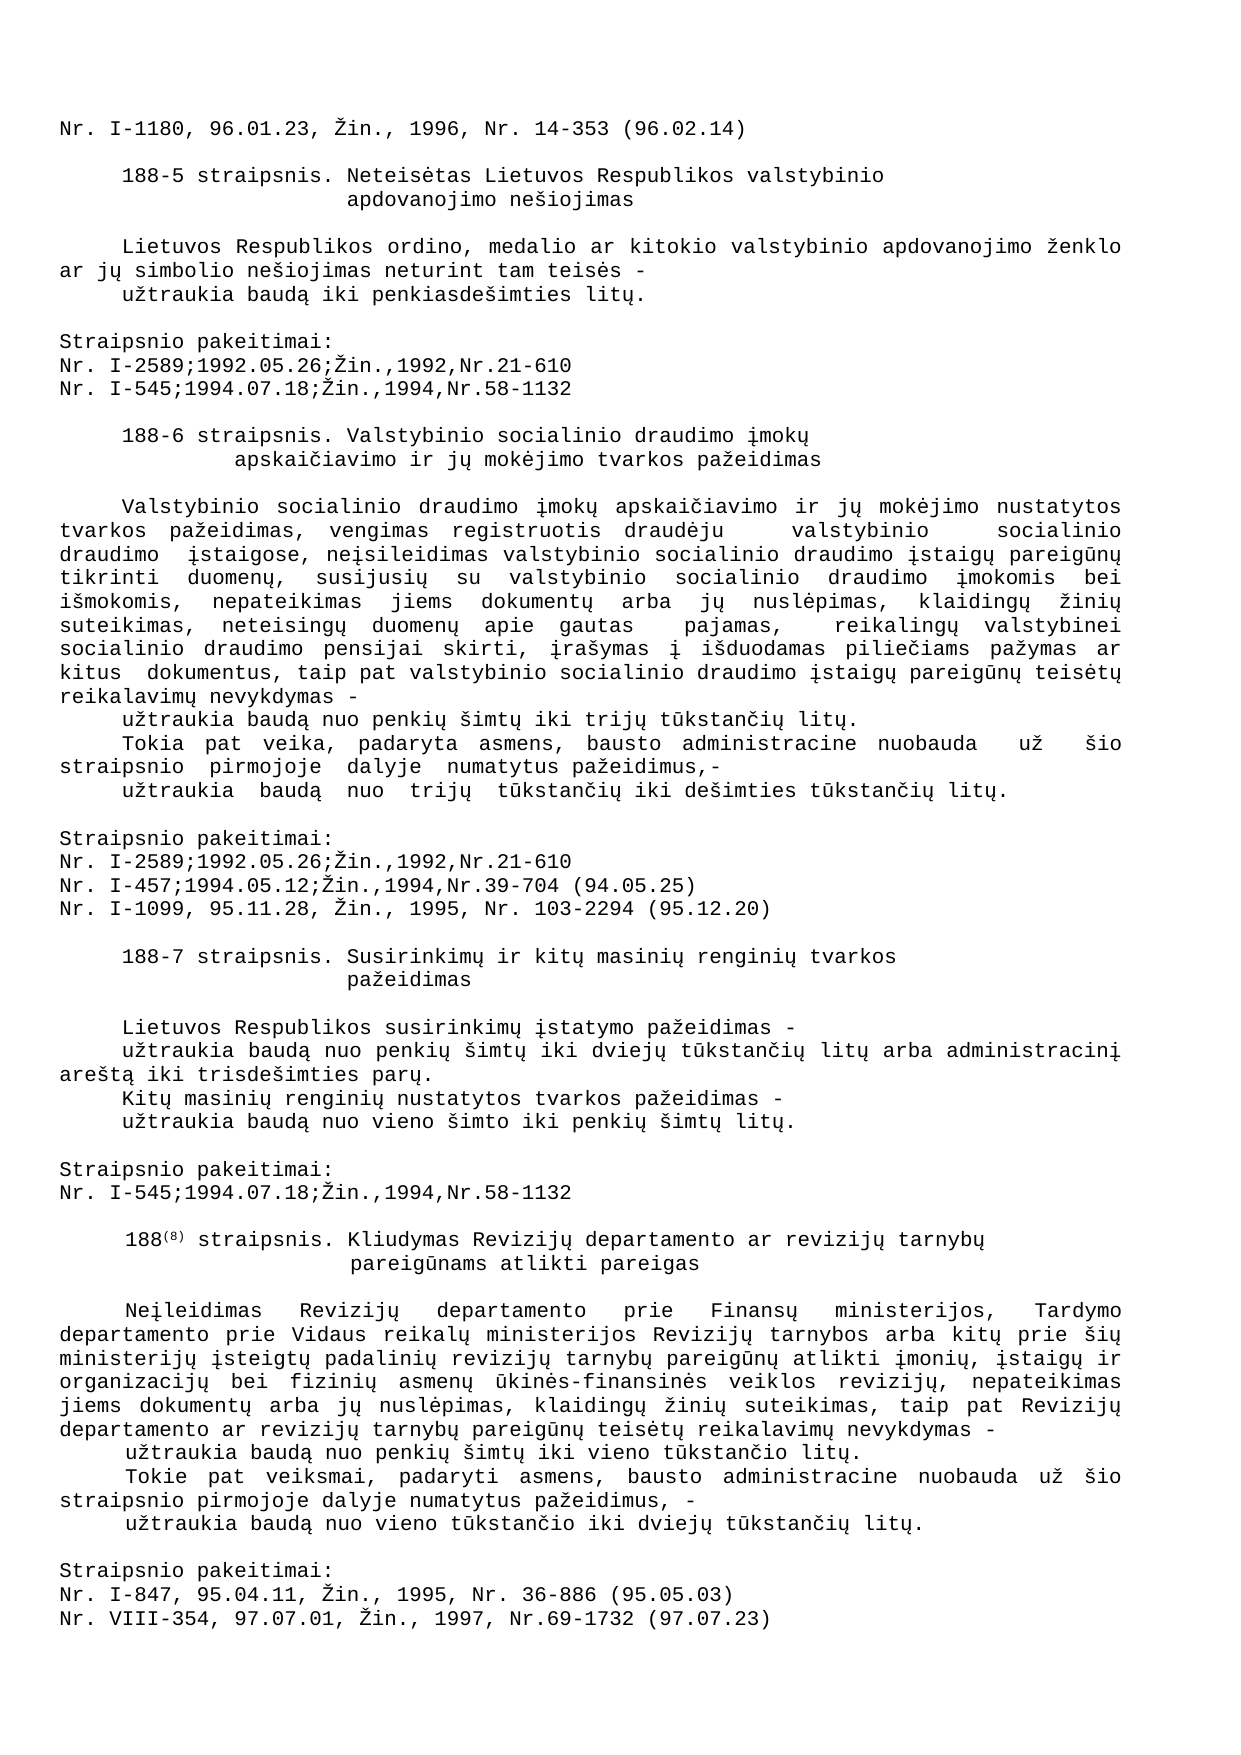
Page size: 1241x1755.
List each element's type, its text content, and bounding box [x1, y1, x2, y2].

text Nr. VIII-354, 97.07.01, Žin., 1997, Nr.69-1732 (97.07.23) [59, 1608, 1122, 1631]
text užtraukia baudą nuo vieno tūkstančio iki dviejų tūkstančių litų. [59, 1513, 1122, 1537]
text Straipsnio pakeitimai: [59, 1561, 1122, 1584]
text Nr. I-545;1994.07.18;Žin.,1994,Nr.58-1132 [59, 378, 1122, 402]
text apskaičiavimo ir jų mokėjimo tvarkos pažeidimas [59, 449, 1122, 473]
text pažeidimas [59, 969, 1122, 993]
text Straipsnio pakeitimai: [59, 827, 1122, 851]
text Nr. I-1099, 95.11.28, Žin., 1995, Nr. 103-2294 (95.12.20) [59, 898, 1122, 922]
text Nr. I-847, 95.04.11, Žin., 1995, Nr. 36-886 (95.05.03) [59, 1584, 1122, 1608]
text užtraukia baudą nuo penkių šimtų iki trijų tūkstančių litų. [59, 709, 1122, 733]
text Straipsnio pakeitimai: [59, 331, 1122, 354]
text 188-5 straipsnis. Neteisėtas Lietuvos Respublikos valstybinio [59, 165, 1122, 189]
text 188-6 straipsnis. Valstybinio socialinio draudimo įmokų [59, 426, 1122, 449]
text Valstybinio socialinio draudimo įmokų apskaičiavimo ir jų mokėjimo nustatytos tvarkos pažeidimas, vengimas registruotis draudėju valstybinio socialinio draudimo įstaigose, neįsileidimas valstybinio socialinio draudimo įstaigų pareigūnų tikrinti duomenų, susijusių su valstybinio socialinio draudimo įmokomis bei išmokomis, nepateikimas jiems dokumentų arba jų nuslėpimas, klaidingų žinių suteikimas, neteisingų duomenų apie gautas pajamas, reikalingų valstybinei socialinio draudimo pensijai skirti, įrašymas į išduodamas piliečiams pažymas ar kitus dokumentus, taip pat valstybinio socialinio draudimo įstaigų pareigūnų teisėtų reikalavimų nevykdymas - [59, 496, 1122, 709]
text Lietuvos Respublikos ordino, medalio ar kitokio valstybinio apdovanojimo ženklo ar jų simbolio nešiojimas neturint tam teisės - [59, 236, 1122, 284]
text apdovanojimo nešiojimas [59, 189, 1122, 213]
text Nr. I-545;1994.07.18;Žin.,1994,Nr.58-1132 [59, 1182, 1122, 1206]
text Straipsnio pakeitimai: [59, 1158, 1122, 1182]
text Kitų masinių renginių nustatytos tvarkos pažeidimas - [59, 1088, 1122, 1111]
text Lietuvos Respublikos susirinkimų įstatymo pažeidimas - [59, 1017, 1122, 1040]
text užtraukia baudą iki penkiasdešimties litų. [59, 284, 1122, 307]
text 188-7 straipsnis. Susirinkimų ir kitų masinių renginių tvarkos [59, 946, 1122, 969]
text užtraukia baudą nuo penkių šimtų iki vieno tūkstančio litų. [59, 1442, 1122, 1466]
text užtraukia baudą nuo penkių šimtų iki dviejų tūkstančių litų arba administracinį areštą iki trisdešimties parų. [59, 1040, 1122, 1088]
text užtraukia baudą nuo vieno šimto iki penkių šimtų litų. [59, 1111, 1122, 1135]
text Nr. I-2589;1992.05.26;Žin.,1992,Nr.21-610 [59, 851, 1122, 875]
text pareigūnams atlikti pareigas [59, 1253, 1122, 1277]
text Nr. I-2589;1992.05.26;Žin.,1992,Nr.21-610 [59, 354, 1122, 378]
text 188(8) straipsnis. Kliudymas Revizijų departamento ar revizijų tarnybų [59, 1229, 1122, 1253]
text Neįleidimas Revizijų departamento prie Finansų ministerijos, Tardymo departamento prie Vidaus reikalų ministerijos Revizijų tarnybos arba kitų prie šių ministerijų įsteigtų padalinių revizijų tarnybų pareigūnų atlikti įmonių, įstaigų ir organizacijų bei fizinių asmenų ūkinės-finansinės veiklos revizijų, nepateikimas jiems dokumentų arba jų nuslėpimas, klaidingų žinių suteikimas, taip pat Revizijų departamento ar revizijų tarnybų pareigūnų teisėtų reikalavimų nevykdymas - [59, 1300, 1122, 1442]
text užtraukia baudą nuo trijų tūkstančių iki dešimties tūkstančių litų. [59, 780, 1122, 804]
text Nr. I-1180, 96.01.23, Žin., 1996, Nr. 14-353 (96.02.14) [59, 118, 1122, 142]
text Tokie pat veiksmai, padaryti asmens, bausto administracine nuobauda už šio straipsnio pirmojoje dalyje numatytus pažeidimus, - [59, 1466, 1122, 1513]
text Tokia pat veika, padaryta asmens, bausto administracine nuobauda už šio straipsnio pirmojoje dalyje numatytus pažeidimus,- [59, 733, 1122, 780]
text Nr. I-457;1994.05.12;Žin.,1994,Nr.39-704 (94.05.25) [59, 875, 1122, 898]
